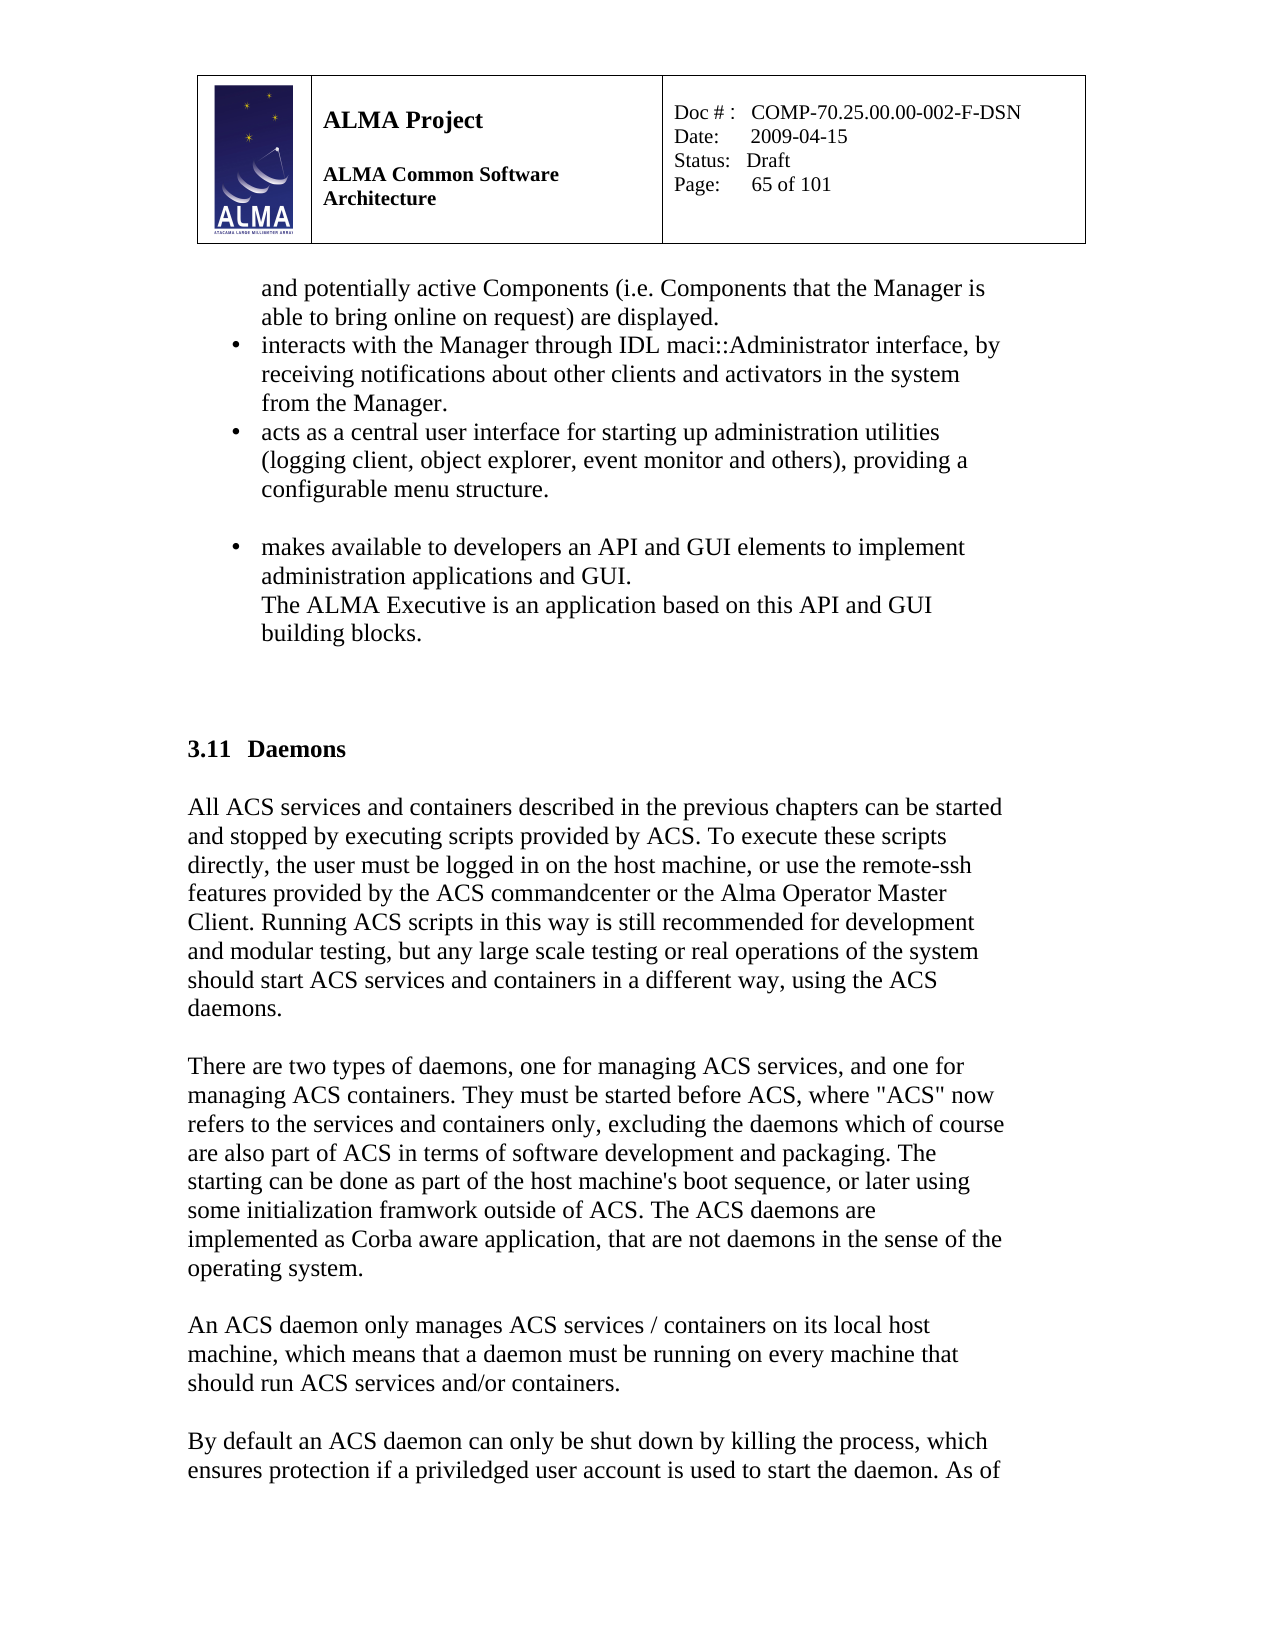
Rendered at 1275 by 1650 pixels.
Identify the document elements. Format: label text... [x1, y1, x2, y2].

list makes available to developers an API and GUI elements to implement administration applications and GUI. The ALMA Executive is an application based on this API and GUI building blocks. [232, 532, 1012, 647]
text There are two types of daemons, one for managing ACS services, and one for managing ACS containers. They must be started before ACS, where "ACS" now refers to the services and containers only, excluding the daemons which of course are also part of ACS in terms of software development and packaging. The starting can be done as part of the host machine's boot sequence, or later using some initialization framwork outside of ACS. The ACS daemons are implemented as Corba aware application, that are not daemons in the sense of the operating system. [187, 1051, 1012, 1281]
picture [214, 85, 293, 235]
list acts as a central user interface for starting up administration utilities (logging client, object explorer, event monitor and others), providing a configurable menu structure. [232, 417, 1012, 503]
list and potentially active Components (i.e. Components that the Manager is able to bring online on request) are displayed. [232, 273, 1012, 331]
text By default an ACS daemon can only be shut down by killing the process, which ensures protection if a priviledged user account is used to start the daemon. As of [187, 1426, 1012, 1483]
list interacts with the Manager through IDL maci::Administrator interface, by receiving notifications about other clients and activators in the system from the Manager. [232, 331, 1012, 417]
text An ACS daemon only manages ACS services / containers on its local host machine, which means that a daemon must be running on every machine that should run ACS services and/or containers. [187, 1311, 1012, 1397]
text All ACS services and containers described in the previous chapters can be started and stopped by executing scripts provided by ACS. To execute these scripts directly, the user must be logged in on the host machine, or use the remote-ssh features provided by the ACS commandcenter or the Alma Operator Master Client. Running ACS scripts in this way is still recommended for development and modular testing, but any large scale testing or real operations of the system should start ACS services and containers in a different way, using the ACS daemons. [187, 792, 1012, 1022]
subtitle Daemons [187, 734, 1087, 763]
